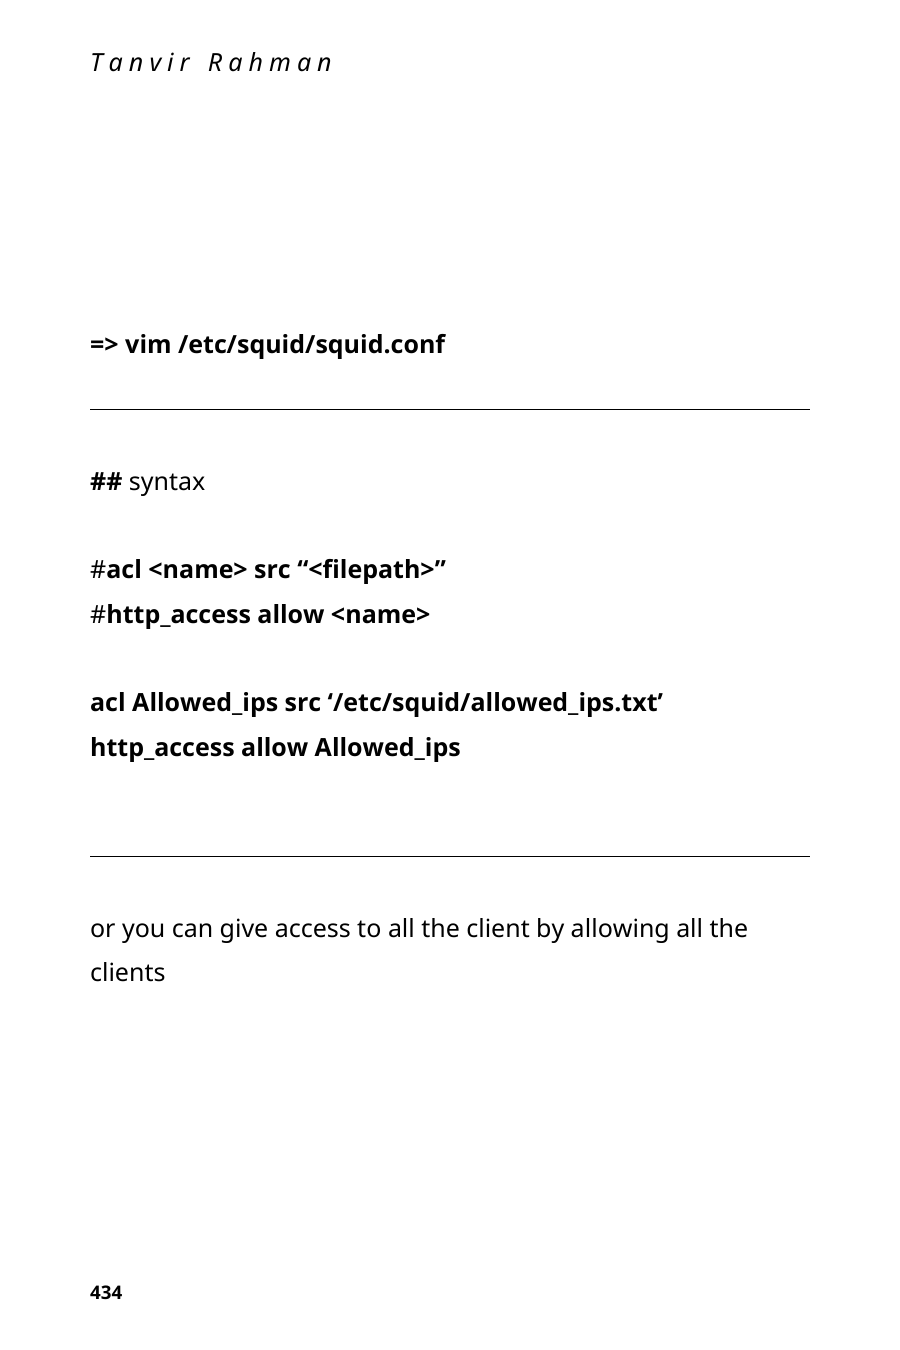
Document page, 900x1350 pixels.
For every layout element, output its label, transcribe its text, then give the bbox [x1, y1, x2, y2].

text http_access allow Allowed_ips [90, 729, 810, 763]
text #http_access allow <name> [90, 596, 810, 631]
text acl Allowed_ips src ‘/etc/squid/allowed_ips.txt’ [90, 685, 810, 719]
text => vim /etc/squid/squid.conf [90, 326, 810, 360]
text #acl <name> src “<filepath>” [90, 552, 810, 586]
text ## syntax [90, 464, 810, 498]
text or you can give access to all the client by allowing all the clients [90, 911, 810, 989]
